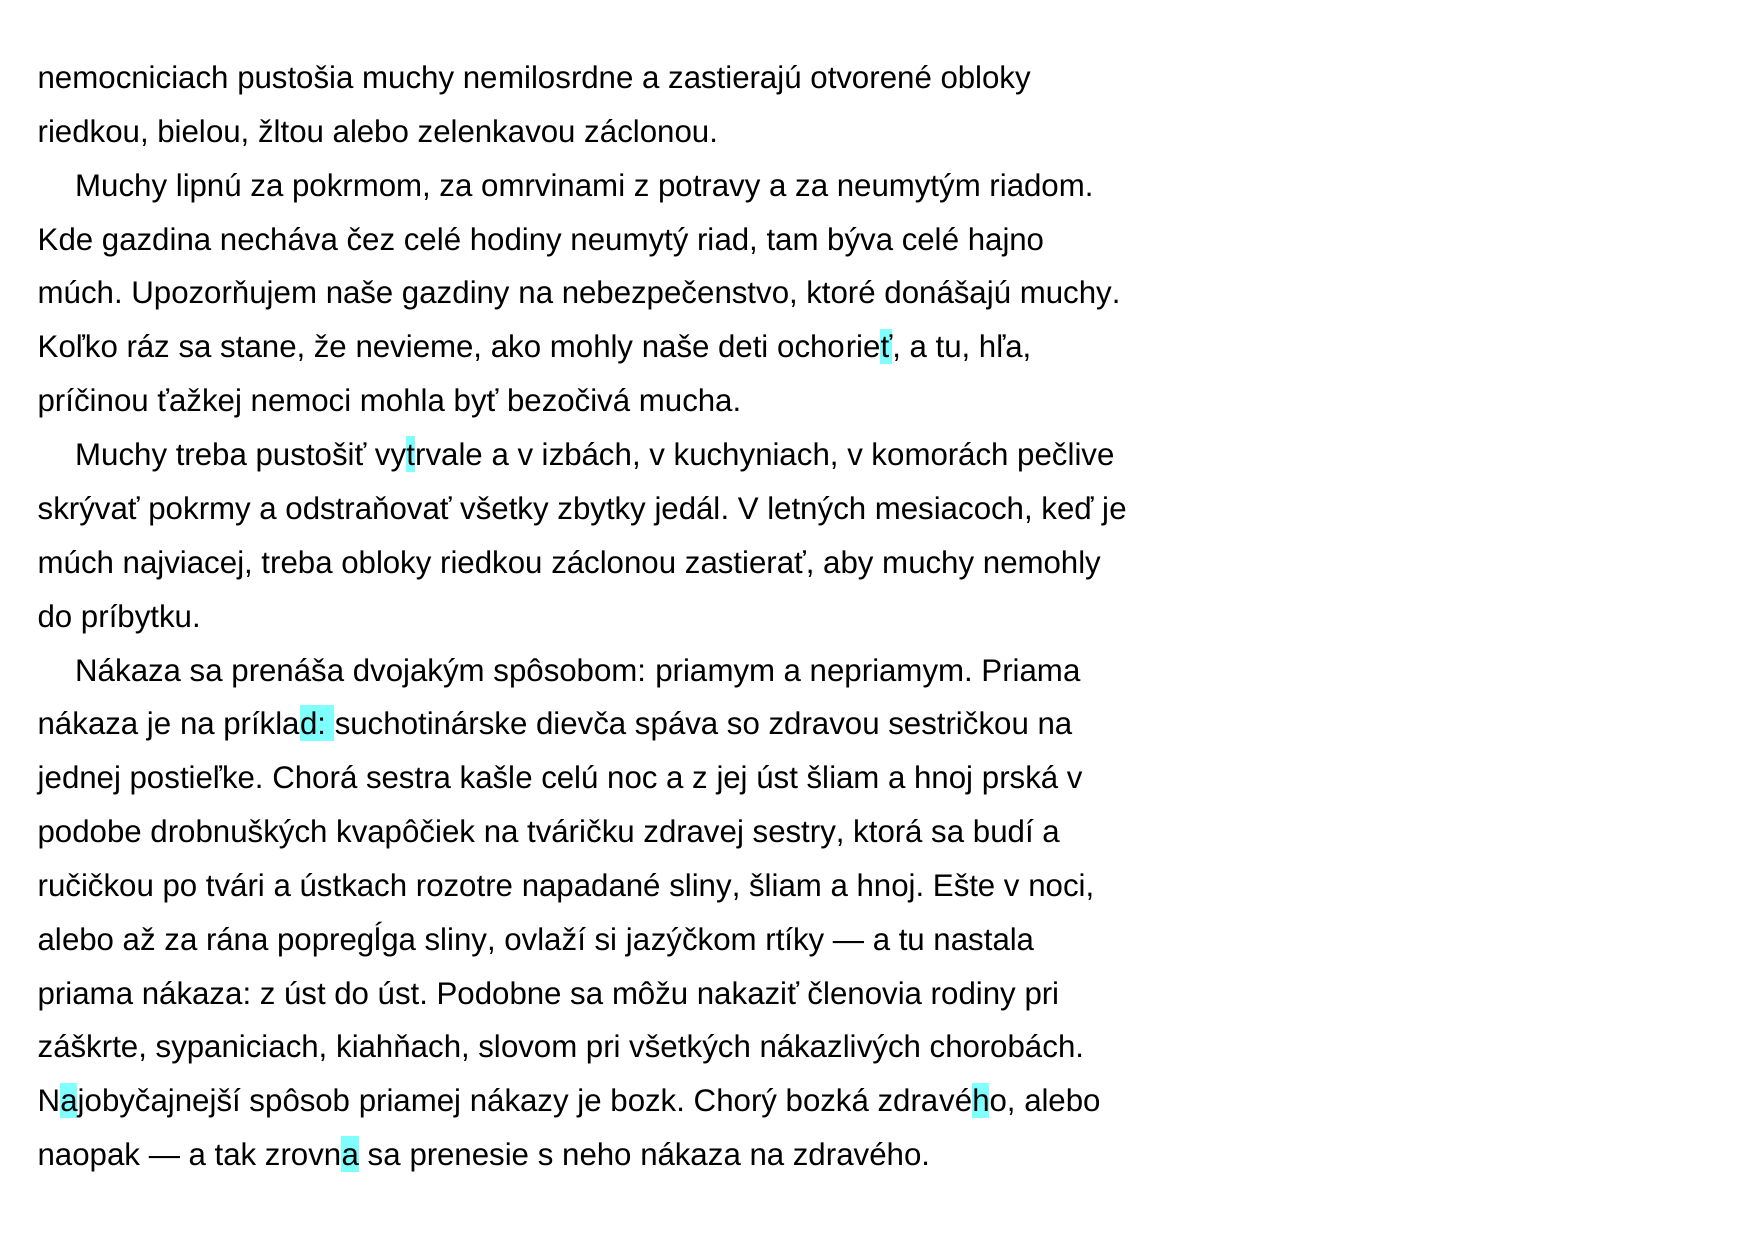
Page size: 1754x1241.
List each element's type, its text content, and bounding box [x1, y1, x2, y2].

text Nákaza sa prenáša dvojakým spôsobom: pria­mym a nepriamym. Priama nákaza je na príklad: suchotinárske dievča spáva so zdravou sestričkou na jednej postieľke. Chorá sestra kašle celú noc a z jej úst šliam a hnoj prská v podobe drobnuškých kvapôčiek na tváričku zdravej sestry, ktorá sa budí a ručičkou po tvári a ústkach rozotre napadané sliny, šliam a hnoj. Ešte v noci, alebo až za rána popregĺga sliny, ovlaží si ja­zýčkom rtíky — a tu nastala priama nákaza: z úst do úst. Podobne sa môžu nakaziť členovia rodiny pri záškrte, sypaniciach, kiahňach, slovom pri všetkých nákazlivých chorobách. Najobyčajnejší spôsob priamej nákazy je bozk. Chorý bozká zdra­vého, alebo naopak — a tak zrovna sa prenesie s neho nákaza na zdravého. [37, 652, 1130, 1172]
text Muchy lipnú za pokrmom, za omrvinami z potravy a za neumytým riadom. Kde gazdina necháva čez celé hodiny neumytý riad, tam býva celé hajno múch. Upozorňujem naše gazdiny na nebezpečenstvo, ktoré donášajú muchy. Koľko ráz sa stane, že nevieme, ako mohly naše deti ocho­rieť, a tu, hľa, príčinou ťažkej nemoci mohla byť bezočivá mucha. [37, 167, 1130, 418]
text nemocniciach pustošia muchy ne­milosrdne a zastierajú otvorené obloky riedkou, bielou, žltou alebo zelenkavou záclonou. [37, 59, 1130, 149]
text Muchy treba pustošiť vytrvale a v izbách, v kuchyniach, v komorách pečlive skrývať po­krmy a odstraňovať všetky zbytky jedál. V letných mesiacoch, keď je múch najviacej, treba obloky riedkou záclonou zastierať, aby muchy nemohly do príbytku. [37, 436, 1130, 634]
